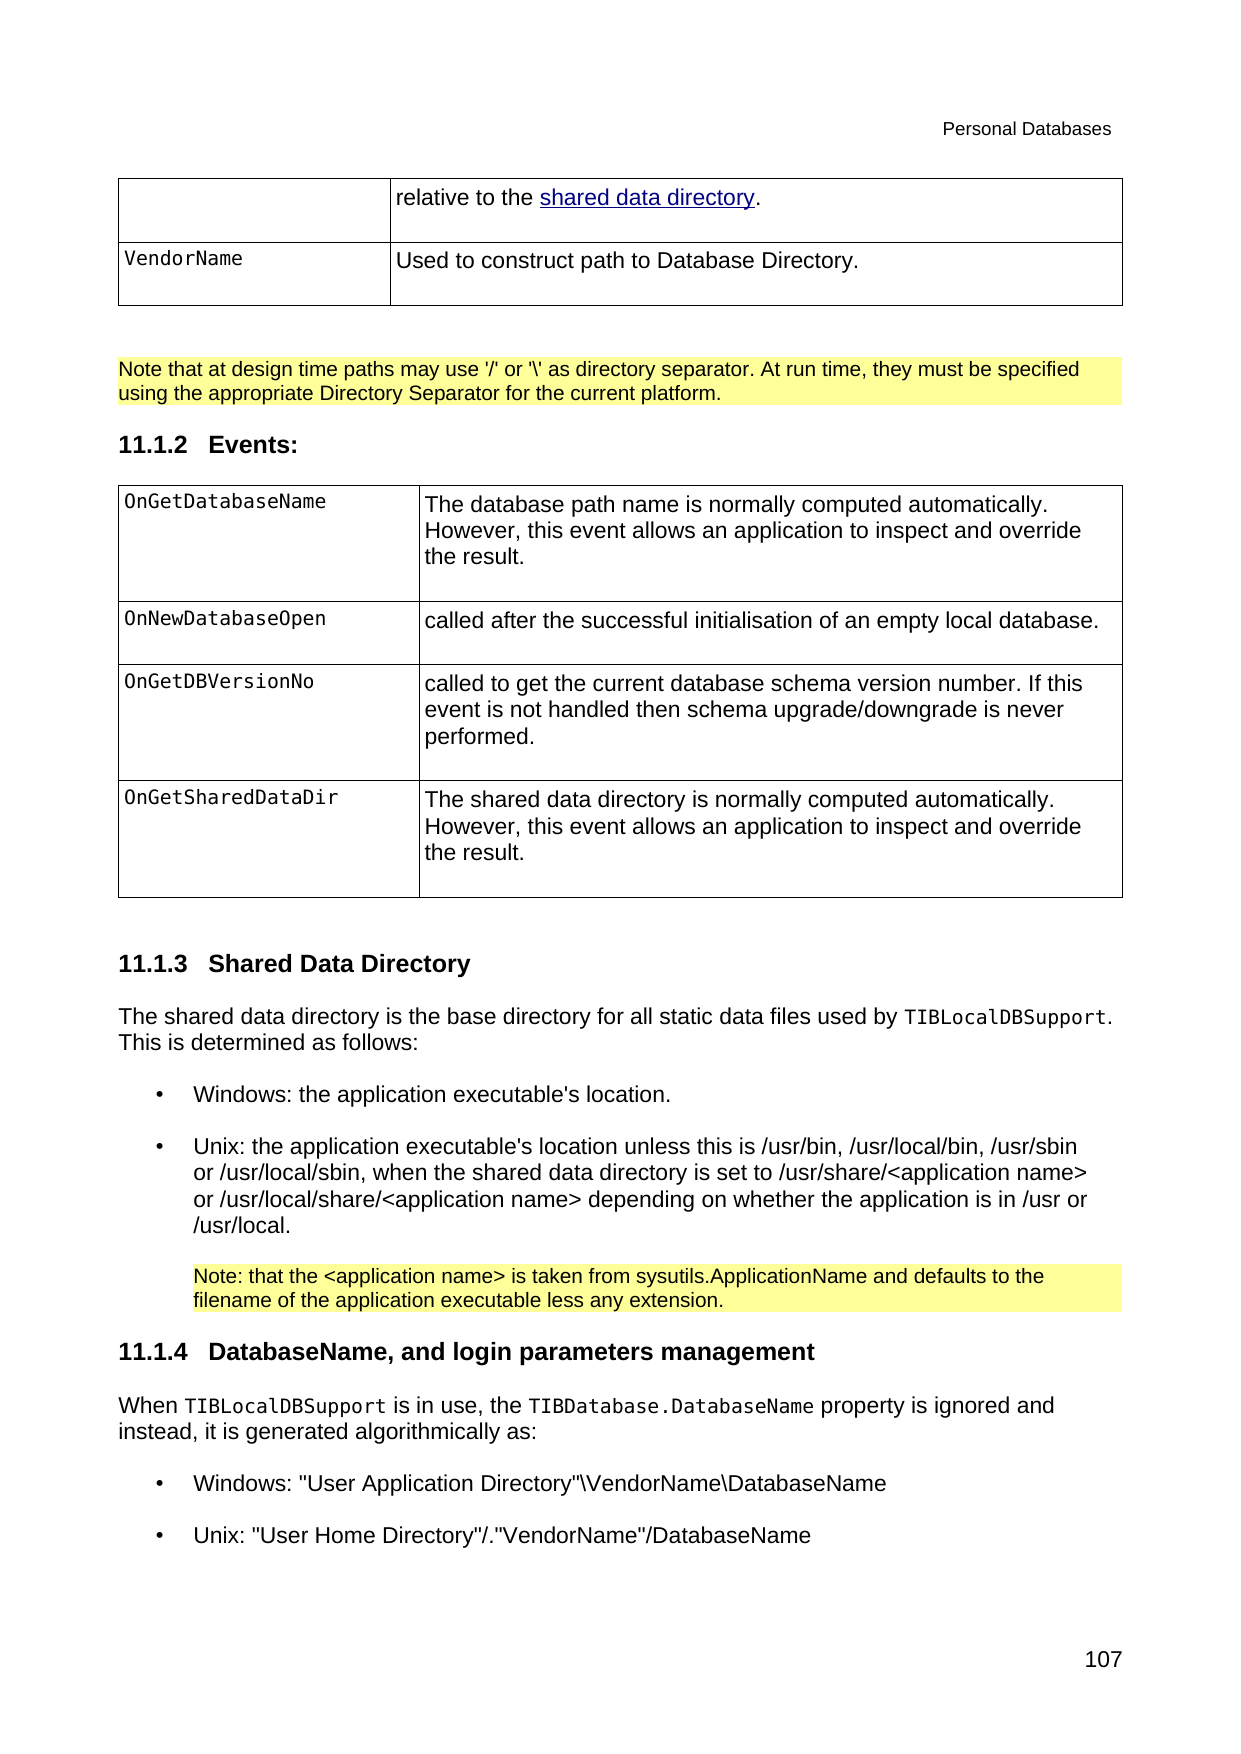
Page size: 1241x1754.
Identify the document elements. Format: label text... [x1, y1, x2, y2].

list Windows: the application executable's location. [156, 1081, 1122, 1107]
text The shared data directory is the base directory for all static data files used by TIBLocalDBSupport. This is determined as follows: [118, 1003, 1122, 1056]
table_cell OnGetSharedDataDir [119, 781, 419, 897]
table_cell OnNewDatabaseOpen [119, 602, 419, 664]
table_header OnGetDatabaseName [119, 486, 419, 601]
table_cell The shared data directory is normally computed automatically. However, this event allows an application to inspect and override the result. [420, 781, 1122, 897]
table_cell VendorName [119, 243, 390, 305]
text Note: that the <application name> is taken from sysutils.ApplicationName and defaults to the filename of the application executable less any extension. [193, 1264, 1122, 1312]
subtitle DatabaseName, and login parameters management [118, 1337, 1122, 1366]
table_cell Used to construct path to Database Directory. [391, 243, 1122, 305]
text Note that at design time paths may use '/' or '\' as directory separator. At run time, they must be specified using the appropriate Directory Separator for the current platform. [118, 357, 1122, 405]
list Unix: "User Home Directory"/."VendorName"/DatabaseName [156, 1522, 1122, 1548]
table_header The database path name is normally computed automatically. However, this event allows an application to inspect and override the result. [420, 486, 1122, 601]
table_cell [119, 179, 390, 242]
list Unix: the application executable's location unless this is /usr/bin, /usr/local/bin, /usr/sbin or /usr/local/sbin, when the shared data directory is set to /usr/share/<application name> or /usr/local/share/<application name> depending on whether the application is in /usr or /usr/local. [156, 1133, 1122, 1238]
table_cell OnGetDBVersionNo [119, 665, 419, 780]
list Windows: "User Application Directory"\VendorName\DatabaseName [156, 1470, 1122, 1496]
subtitle Shared Data Directory [118, 948, 1122, 977]
table_cell called to get the current database schema version number. If this event is not handled then schema upgrade/downgrade is never performed. [420, 665, 1122, 780]
subtitle Events: [118, 430, 1122, 459]
table_cell relative to the shared data directory. [391, 179, 1122, 242]
text When TIBLocalDBSupport is in use, the TIBDatabase.DatabaseName property is ignored and instead, it is generated algorithmically as: [118, 1392, 1122, 1444]
table_cell called after the successful initialisation of an empty local database. [420, 602, 1122, 664]
